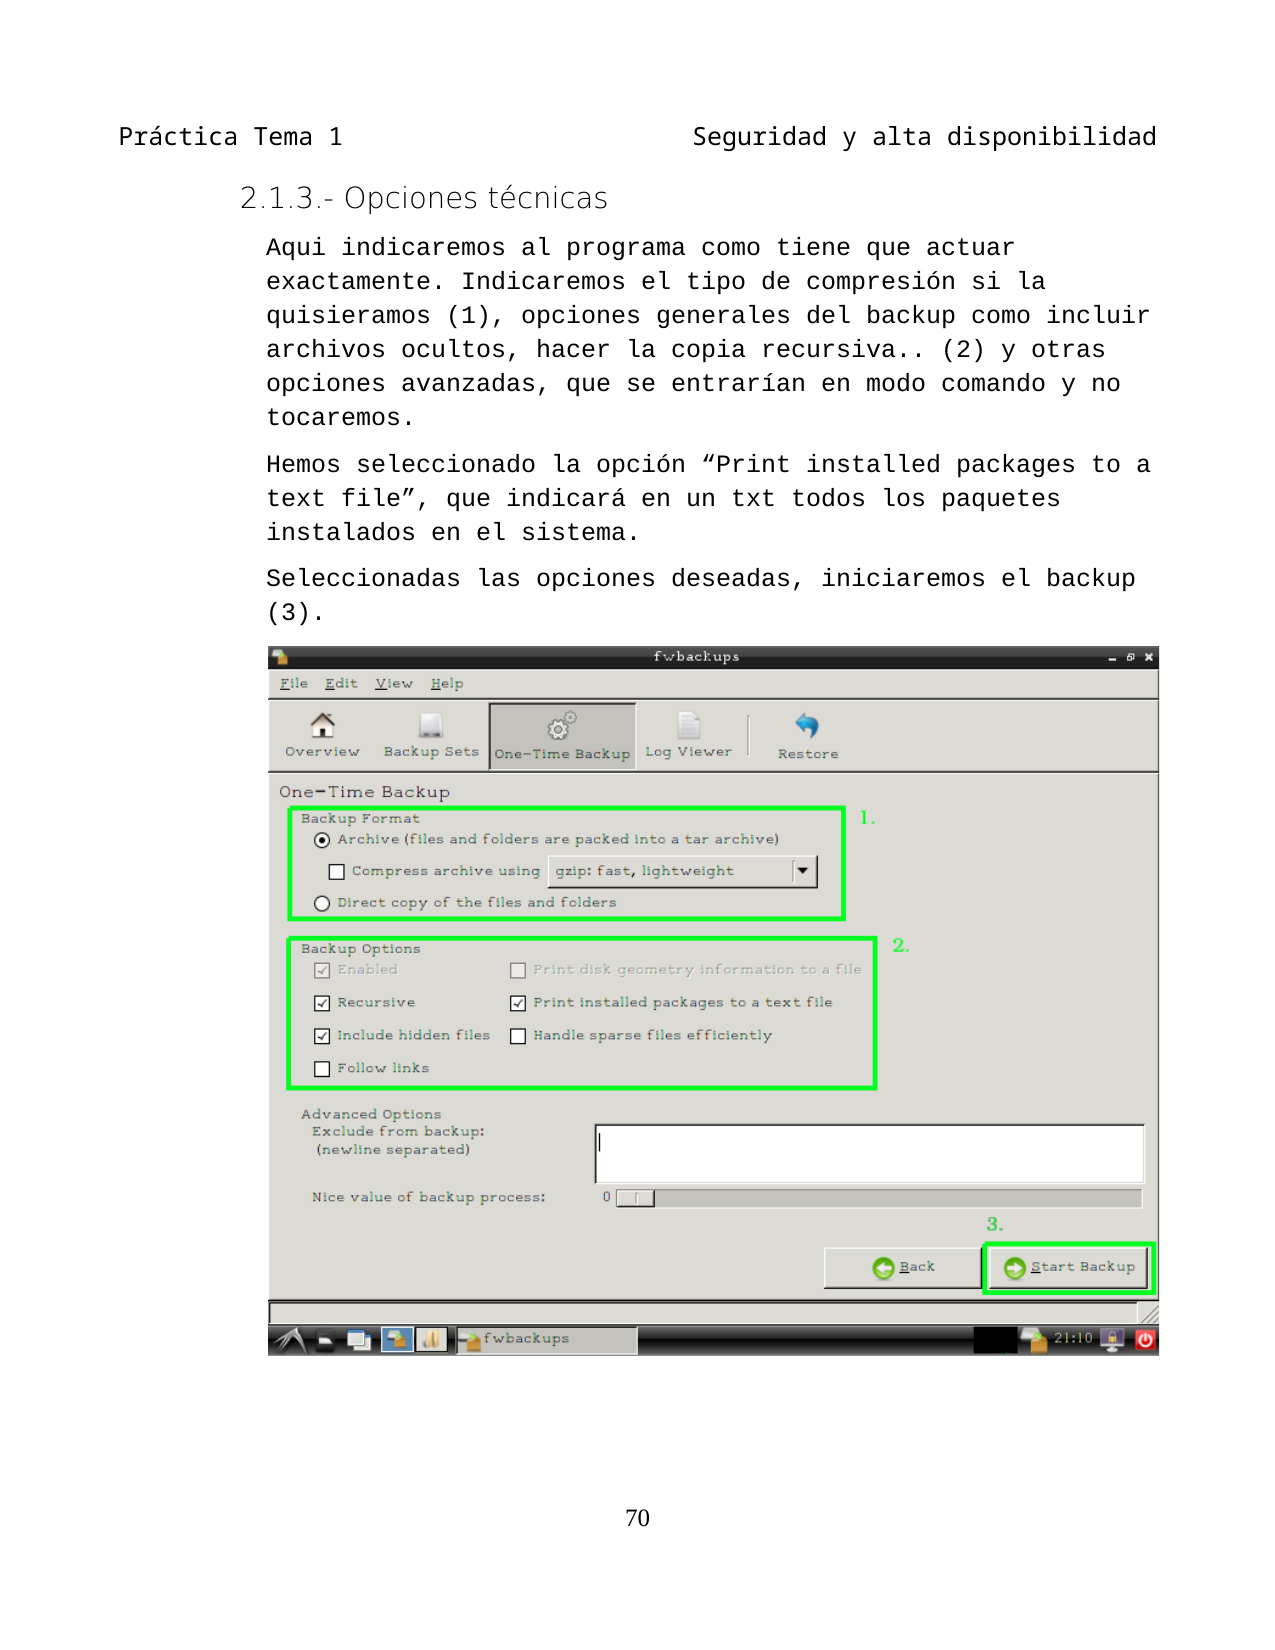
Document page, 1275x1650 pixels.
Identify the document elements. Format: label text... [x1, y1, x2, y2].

picture [268, 646, 1160, 1356]
list Opciones técnicas [231, 182, 1157, 216]
text Seleccionadas las opciones deseadas, iniciaremos el backup (3). [266, 566, 1157, 628]
text Hemos seleccionado la opción “Print installed packages to a text file”, que indicará en un txt todos los paquetes instalados en el sistema. [266, 451, 1157, 547]
text Aqui indicaremos al programa como tiene que actuar exactamente. Indicaremos el tipo de compresión si la quisieramos (1), opciones generales del backup como incluir archivos ocultos, hacer la copia recursiva.. (2) y otras opciones avanzadas, que se entrarían en modo comando y no tocaremos. [266, 235, 1157, 433]
